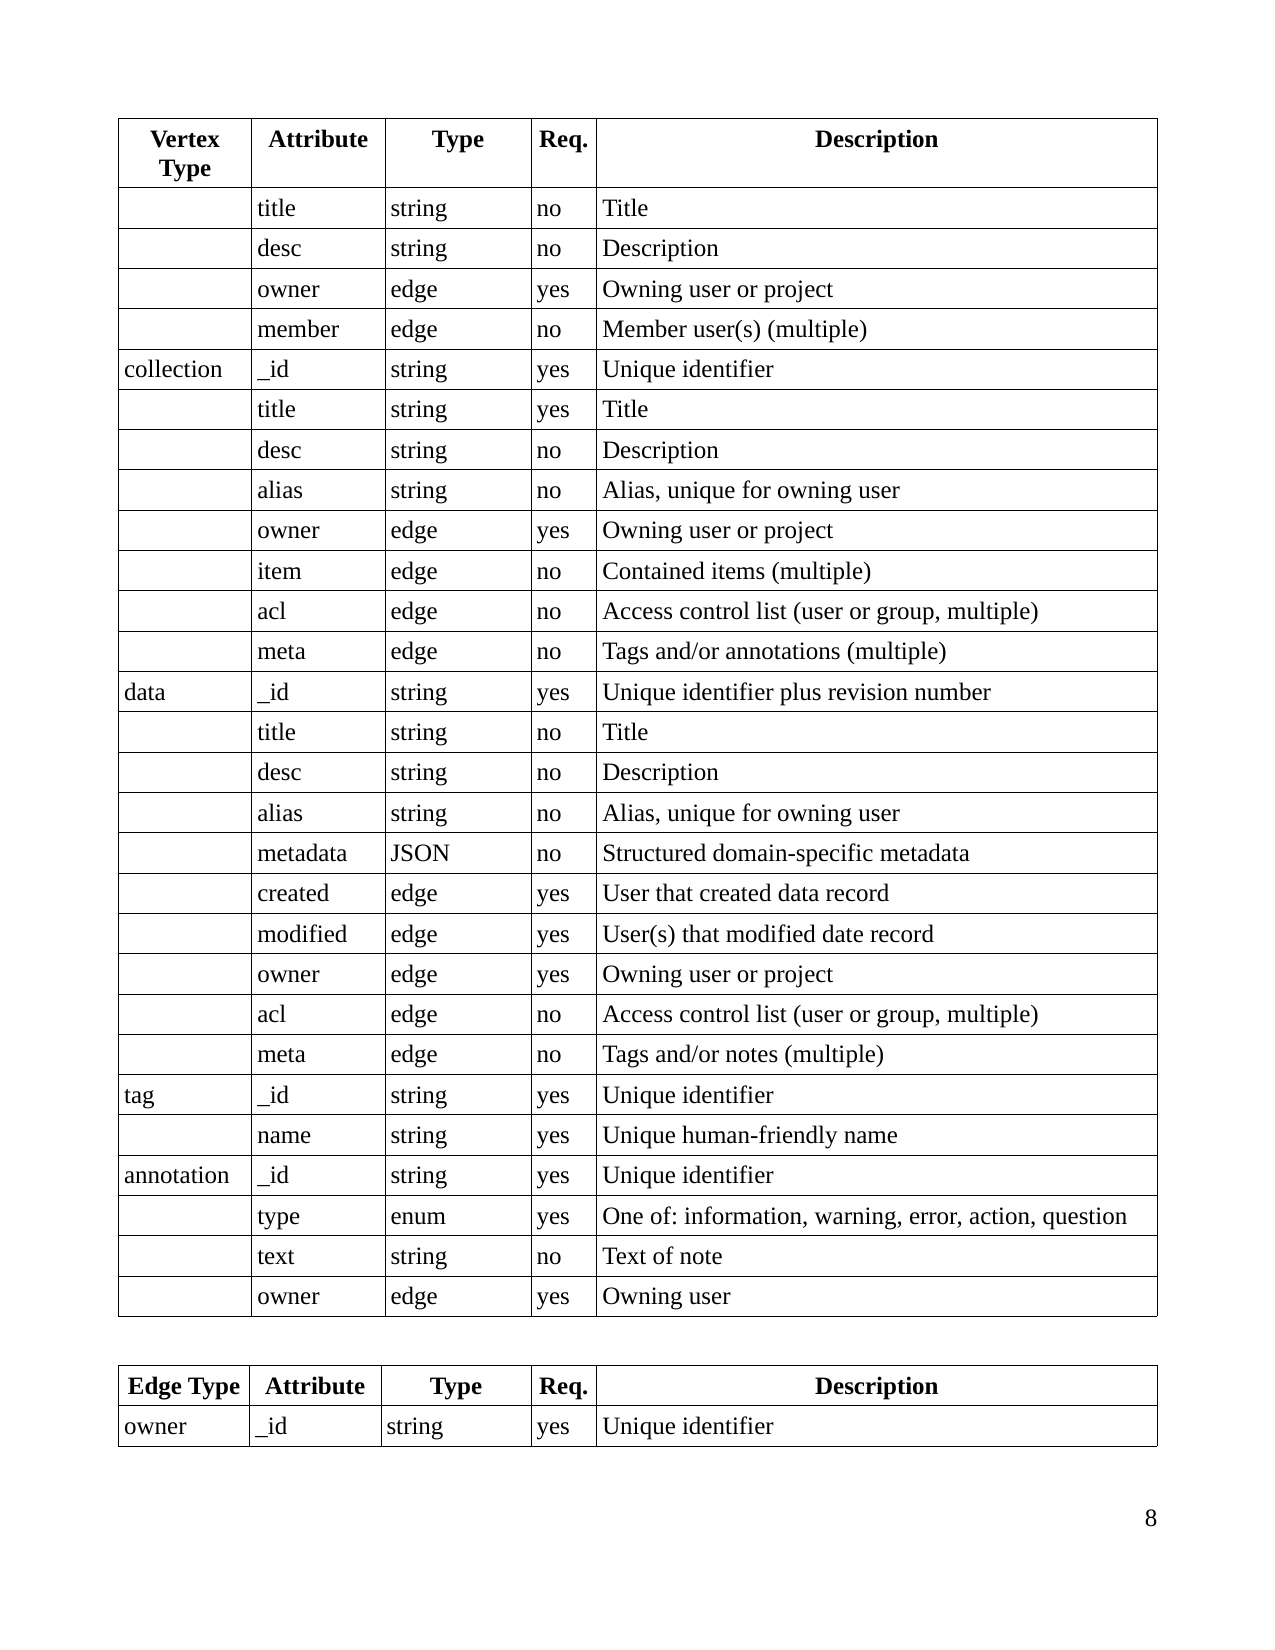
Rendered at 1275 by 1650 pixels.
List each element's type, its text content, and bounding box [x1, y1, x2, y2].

table_cell [119, 1277, 251, 1316]
table_header Type [382, 1366, 531, 1405]
table_cell yes [532, 390, 596, 429]
table_header Attribute [252, 119, 385, 187]
table_cell string [386, 793, 531, 832]
table_cell yes [532, 1196, 596, 1235]
table_cell Title [597, 188, 1157, 227]
table_cell data [119, 672, 251, 711]
table_cell no [532, 793, 596, 832]
table_cell Structured domain-specific metadata [597, 833, 1157, 872]
table_header Edge Type [119, 1366, 249, 1405]
table_cell Alias, unique for owning user [597, 793, 1157, 832]
table_cell edge [386, 874, 531, 913]
table_cell [119, 1236, 251, 1276]
table_cell no [532, 995, 596, 1034]
table_cell desc [252, 753, 385, 792]
table_cell created [252, 874, 385, 913]
table_cell _id [252, 350, 385, 389]
table_cell no [532, 470, 596, 510]
table_cell string [386, 470, 531, 510]
table_cell owner [252, 1277, 385, 1316]
table_cell desc [252, 229, 385, 268]
table_cell owner [119, 1406, 249, 1446]
table_cell Unique identifier [597, 350, 1157, 389]
table_cell Tags and/or notes (multiple) [597, 1035, 1157, 1074]
table_cell Owning user or project [597, 954, 1157, 993]
table_cell string [386, 350, 531, 389]
table_cell Unique human-friendly name [597, 1115, 1157, 1155]
table_cell string [386, 390, 531, 429]
table_cell edge [386, 511, 531, 550]
table_cell Title [597, 390, 1157, 429]
table_cell edge [386, 954, 531, 993]
table_cell string [386, 1075, 531, 1114]
table_cell type [252, 1196, 385, 1235]
table_cell yes [532, 1406, 596, 1446]
table_cell _id [252, 672, 385, 711]
table_cell member [252, 309, 385, 348]
table_cell Member user(s) (multiple) [597, 309, 1157, 348]
table_cell Text of note [597, 1236, 1157, 1276]
table_cell yes [532, 914, 596, 953]
table_cell JSON [386, 833, 531, 872]
table_cell edge [386, 269, 531, 308]
table_cell [119, 1035, 251, 1074]
table_cell text [252, 1236, 385, 1276]
table_cell edge [386, 632, 531, 671]
table_cell [119, 511, 251, 550]
table_cell no [532, 229, 596, 268]
table_cell yes [532, 954, 596, 993]
table_cell acl [252, 591, 385, 631]
table_cell Alias, unique for owning user [597, 470, 1157, 510]
table_cell tag [119, 1075, 251, 1114]
table_cell [119, 430, 251, 469]
table_cell owner [252, 269, 385, 308]
table_cell no [532, 188, 596, 227]
table_cell [119, 551, 251, 590]
table_cell string [386, 753, 531, 792]
table_cell string [386, 188, 531, 227]
table_cell Description [597, 753, 1157, 792]
table_cell yes [532, 1156, 596, 1195]
table_cell One of: information, warning, error, action, question [597, 1196, 1157, 1235]
table_cell [119, 1115, 251, 1155]
table_cell [119, 309, 251, 348]
table_cell modified [252, 914, 385, 953]
table_cell Description [597, 229, 1157, 268]
table_cell edge [386, 995, 531, 1034]
table_cell [119, 954, 251, 993]
table_cell no [532, 309, 596, 348]
table_cell yes [532, 1115, 596, 1155]
table_header Description [597, 119, 1157, 187]
table_cell Tags and/or annotations (multiple) [597, 632, 1157, 671]
table_cell title [252, 712, 385, 752]
table_cell no [532, 753, 596, 792]
table_cell owner [252, 954, 385, 993]
table_cell string [386, 1236, 531, 1276]
table_header Description [597, 1366, 1157, 1405]
table_cell [119, 914, 251, 953]
table_cell Access control list (user or group, multiple) [597, 591, 1157, 631]
table_cell string [386, 712, 531, 752]
table_cell string [386, 672, 531, 711]
table_cell [119, 833, 251, 872]
table_cell yes [532, 269, 596, 308]
table_cell string [386, 229, 531, 268]
table_cell annotation [119, 1156, 251, 1195]
table_cell Title [597, 712, 1157, 752]
table_cell yes [532, 511, 596, 550]
table_cell desc [252, 430, 385, 469]
table_cell string [386, 1156, 531, 1195]
table_cell yes [532, 350, 596, 389]
table_cell title [252, 390, 385, 429]
table_cell no [532, 430, 596, 469]
table_cell meta [252, 1035, 385, 1074]
table_cell [119, 874, 251, 913]
table_cell Unique identifier [597, 1075, 1157, 1114]
table_cell [119, 269, 251, 308]
table_cell metadata [252, 833, 385, 872]
table_cell alias [252, 470, 385, 510]
table_cell Unique identifier [597, 1156, 1157, 1195]
table_cell no [532, 1236, 596, 1276]
table_cell Owning user or project [597, 269, 1157, 308]
table_cell User(s) that modified date record [597, 914, 1157, 953]
table_cell Access control list (user or group, multiple) [597, 995, 1157, 1034]
table_cell Owning user or project [597, 511, 1157, 550]
table_cell [119, 753, 251, 792]
table_cell Unique identifier [597, 1406, 1157, 1446]
table_cell edge [386, 1277, 531, 1316]
table_cell edge [386, 914, 531, 953]
table_cell Contained items (multiple) [597, 551, 1157, 590]
table_cell [119, 793, 251, 832]
table_cell enum [386, 1196, 531, 1235]
table_cell yes [532, 874, 596, 913]
table_cell [119, 470, 251, 510]
table_cell yes [532, 1277, 596, 1316]
table_cell meta [252, 632, 385, 671]
table_cell [119, 390, 251, 429]
table_cell no [532, 1035, 596, 1074]
table_cell no [532, 712, 596, 752]
table_cell acl [252, 995, 385, 1034]
table_cell string [386, 430, 531, 469]
table_cell edge [386, 591, 531, 631]
table_cell edge [386, 1035, 531, 1074]
table_cell string [382, 1406, 531, 1446]
table_cell title [252, 188, 385, 227]
table_header Req. [532, 119, 596, 187]
table_cell Unique identifier plus revision number [597, 672, 1157, 711]
table_cell string [386, 1115, 531, 1155]
table_cell [119, 229, 251, 268]
table_cell owner [252, 511, 385, 550]
table_cell Owning user [597, 1277, 1157, 1316]
table_header Req. [532, 1366, 596, 1405]
table_header Type [386, 119, 531, 187]
table_cell [119, 995, 251, 1034]
table_cell [119, 632, 251, 671]
table_cell _id [252, 1156, 385, 1195]
table_cell _id [250, 1406, 381, 1446]
table_cell no [532, 551, 596, 590]
table_cell collection [119, 350, 251, 389]
table_cell yes [532, 1075, 596, 1114]
table_cell _id [252, 1075, 385, 1114]
table_cell [119, 591, 251, 631]
table_header Attribute [250, 1366, 381, 1405]
table_cell alias [252, 793, 385, 832]
table_cell no [532, 833, 596, 872]
table_cell item [252, 551, 385, 590]
table_cell edge [386, 309, 531, 348]
table_cell edge [386, 551, 531, 590]
table_cell User that created data record [597, 874, 1157, 913]
table_cell Description [597, 430, 1157, 469]
table_cell [119, 1196, 251, 1235]
table_cell no [532, 632, 596, 671]
table_cell name [252, 1115, 385, 1155]
table_cell yes [532, 672, 596, 711]
table_cell [119, 712, 251, 752]
table_cell no [532, 591, 596, 631]
table_cell [119, 188, 251, 227]
table_header Vertex Type [119, 119, 251, 187]
